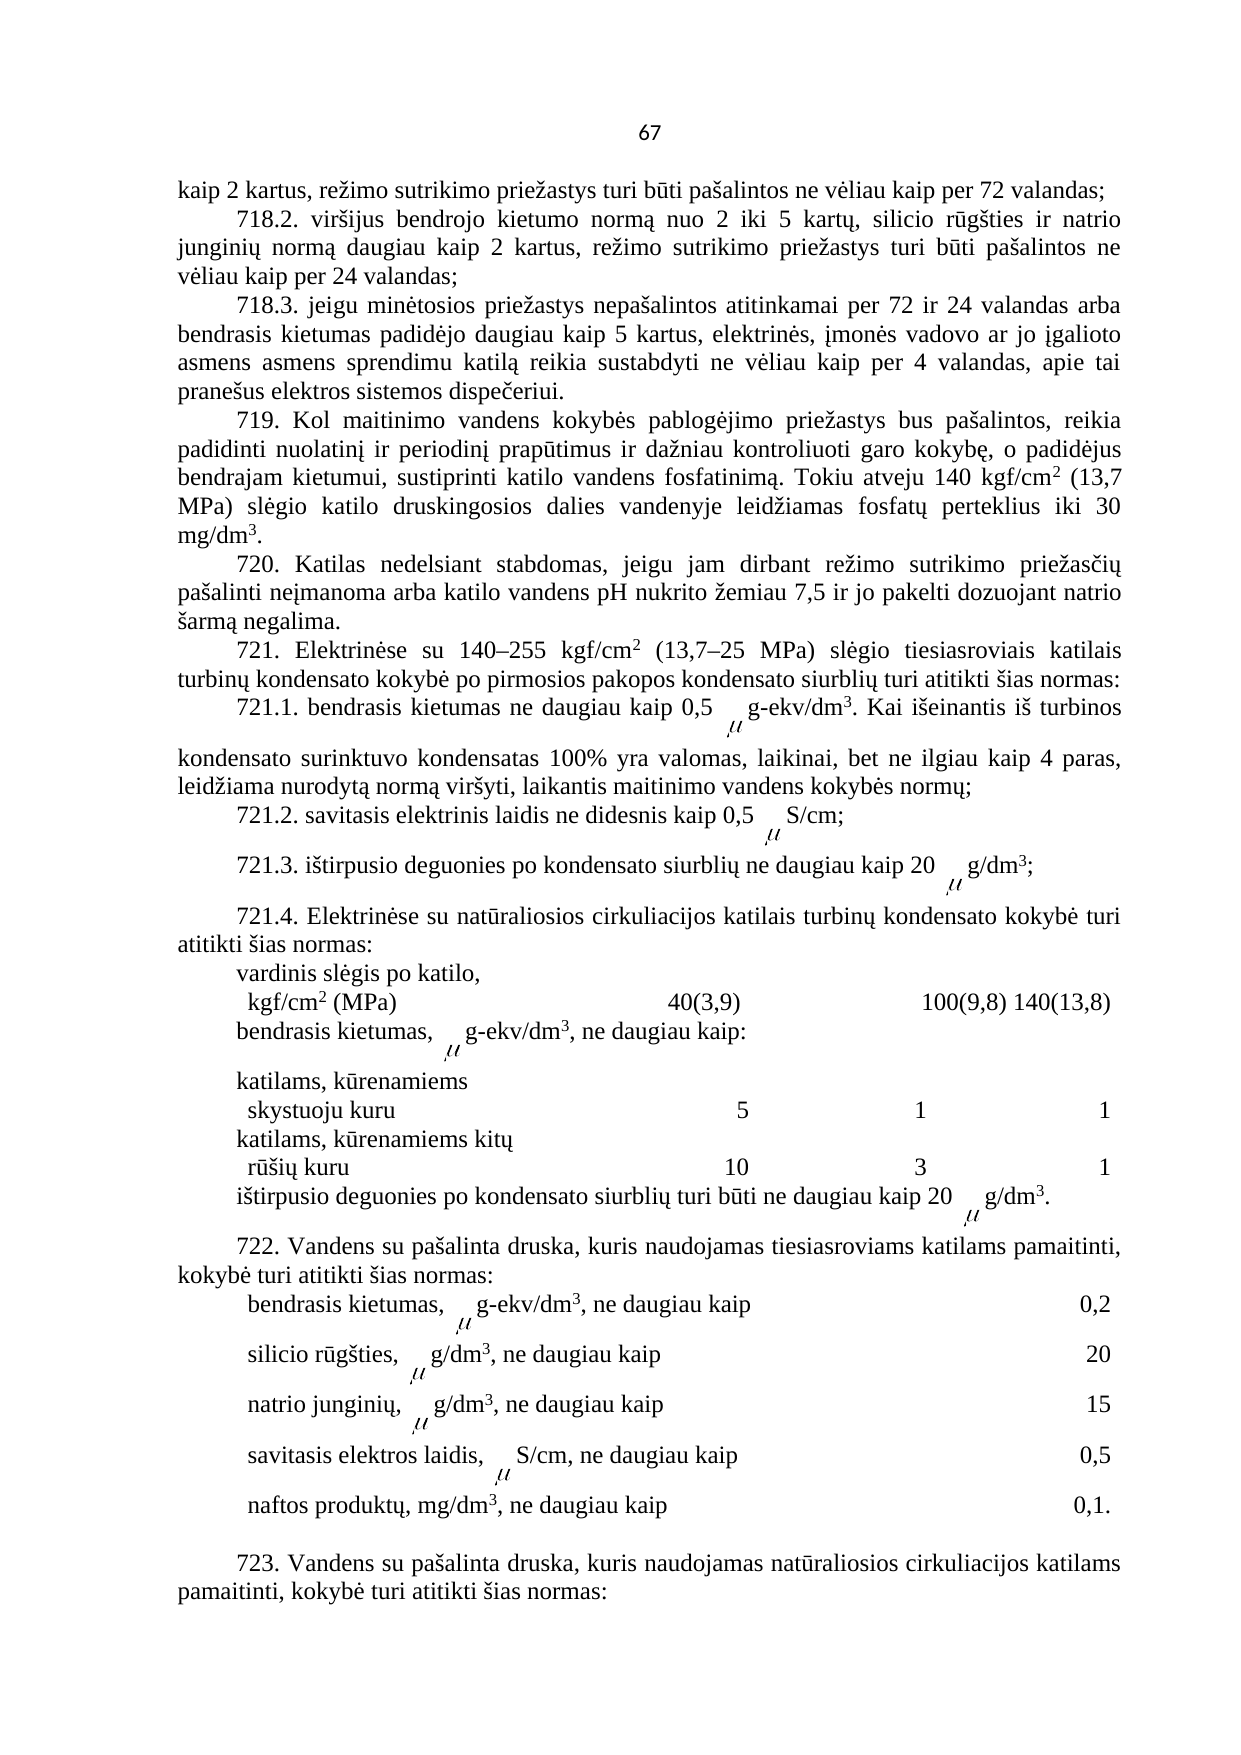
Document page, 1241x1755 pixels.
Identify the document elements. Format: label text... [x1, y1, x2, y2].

table_header rūšių kuru [177, 1153, 588, 1181]
table_header 5 [589, 1095, 766, 1124]
text ištirpusio deguonies po kondensato siurblių turi būti ne daugiau kaip 20 miug/dm3. [177, 1181, 1122, 1231]
table_header 1 [766, 1095, 944, 1124]
table_header 0,2 [1014, 1289, 1122, 1339]
text 721.4. Elektrinėse su natūraliosios cirkuliacijos katilais turbinų kondensato kokybė turi atitikti šias normas: [177, 901, 1122, 958]
table_cell naftos produktų, mg/dm3, ne daugiau kaip [177, 1490, 1013, 1519]
text 722. Vandens su pašalinta druska, kuris naudojamas tiesiasroviams katilams pamaitinti, kokybė turi atitikti šias normas: [177, 1231, 1122, 1289]
table_cell savitasis elektros laidis, miuS/cm, ne daugiau kaip [177, 1440, 1013, 1490]
text bendrasis kietumas, miug-ekv/dm3, ne daugiau kaip: [177, 1016, 1122, 1066]
text kaip 2 kartus, režimo sutrikimo priežastys turi būti pašalintos ne vėliau kaip per 72 valandas; [177, 175, 1122, 204]
text 723. Vandens su pašalinta druska, kuris naudojamas natūraliosios cirkuliacijos katilams pamaitinti, kokybė turi atitikti šias normas: [177, 1548, 1122, 1605]
table_cell silicio rūgšties, miug/dm3, ne daugiau kaip [177, 1339, 1013, 1389]
table_cell 0,5 [1014, 1440, 1122, 1490]
text 718.2. viršijus bendrojo kietumo normą nuo 2 iki 5 kartų, silicio rūgšties ir natrio junginių normą daugiau kaip 2 kartus, režimo sutrikimo priežastys turi būti pašalintos ne vėliau kaip per 24 valandas; [177, 204, 1122, 290]
text 721.3. ištirpusio deguonies po kondensato siurblių ne daugiau kaip 20 miug/dm3; [177, 851, 1122, 901]
text 721.1. bendrasis kietumas ne daugiau kaip 0,5 miug-ekv/dm3. Kai išeinantis iš turbinos kondensato surinktuvo kondensatas 100% yra valomas, laikinai, bet ne ilgiau kaip 4 paras, leidžiama nurodytą normą viršyti, laikantis maitinimo vandens kokybės normų; [177, 692, 1122, 800]
table_cell 0,1. [1014, 1490, 1122, 1519]
text 719. Kol maitinimo vandens kokybės pablogėjimo priežastys bus pašalintos, reikia padidinti nuolatinį ir periodinį prapūtimus ir dažniau kontroliuoti garo kokybę, o padidėjus bendrajam kietumui, sustiprinti katilo vandens fosfatinimą. Tokiu atveju 140 kgf/cm2 (13,7 MPa) slėgio katilo druskingosios dalies vandenyje leidžiamas fosfatų perteklius iki 30 mg/dm3. [177, 405, 1122, 549]
text katilams, kūrenamiems [177, 1066, 1122, 1095]
table_header skystuoju kuru [177, 1095, 588, 1124]
text vardinis slėgis po katilo, [177, 958, 1122, 987]
table_cell 15 [1014, 1390, 1122, 1440]
text 720. Katilas nedelsiant stabdomas, jeigu jam dirbant režimo sutrikimo priežasčių pašalinti neįmanoma arba katilo vandens pH nukrito žemiau 7,5 ir jo pakelti dozuojant natrio šarmą negalima. [177, 549, 1122, 635]
table_header 1 [944, 1095, 1122, 1124]
table_header bendrasis kietumas, miug-ekv/dm3, ne daugiau kaip [177, 1289, 1013, 1339]
table_header 3 [766, 1153, 944, 1181]
text 721. Elektrinėse su 140–255 kgf/cm2 (13,7–25 MPa) slėgio tiesiasroviais katilais turbinų kondensato kokybė po pirmosios pakopos kondensato siurblių turi atitikti šias normas: [177, 635, 1122, 692]
text 718.3. jeigu minėtosios priežastys nepašalintos atitinkamai per 72 ir 24 valandas arba bendrasis kietumas padidėjo daugiau kaip 5 kartus, elektrinės, įmonės vadovo ar jo įgalioto asmens asmens sprendimu katilą reikia sustabdyti ne vėliau kaip per 4 valandas, apie tai pranešus elektros sistemos dispečeriui. [177, 290, 1122, 405]
table_header 40(3,9) [601, 987, 807, 1016]
table_cell 20 [1014, 1339, 1122, 1389]
table_cell natrio junginių, miug/dm3, ne daugiau kaip [177, 1390, 1013, 1440]
table_header 100(9,8) 140(13,8) [807, 987, 1122, 1016]
table_header kgf/cm2 (MPa) [177, 987, 601, 1016]
table_header 1 [944, 1153, 1122, 1181]
text katilams, kūrenamiems kitų [177, 1124, 1122, 1152]
text 721.2. savitasis elektrinis laidis ne didesnis kaip 0,5 miuS/cm; [177, 800, 1122, 851]
table_header 10 [589, 1153, 766, 1181]
